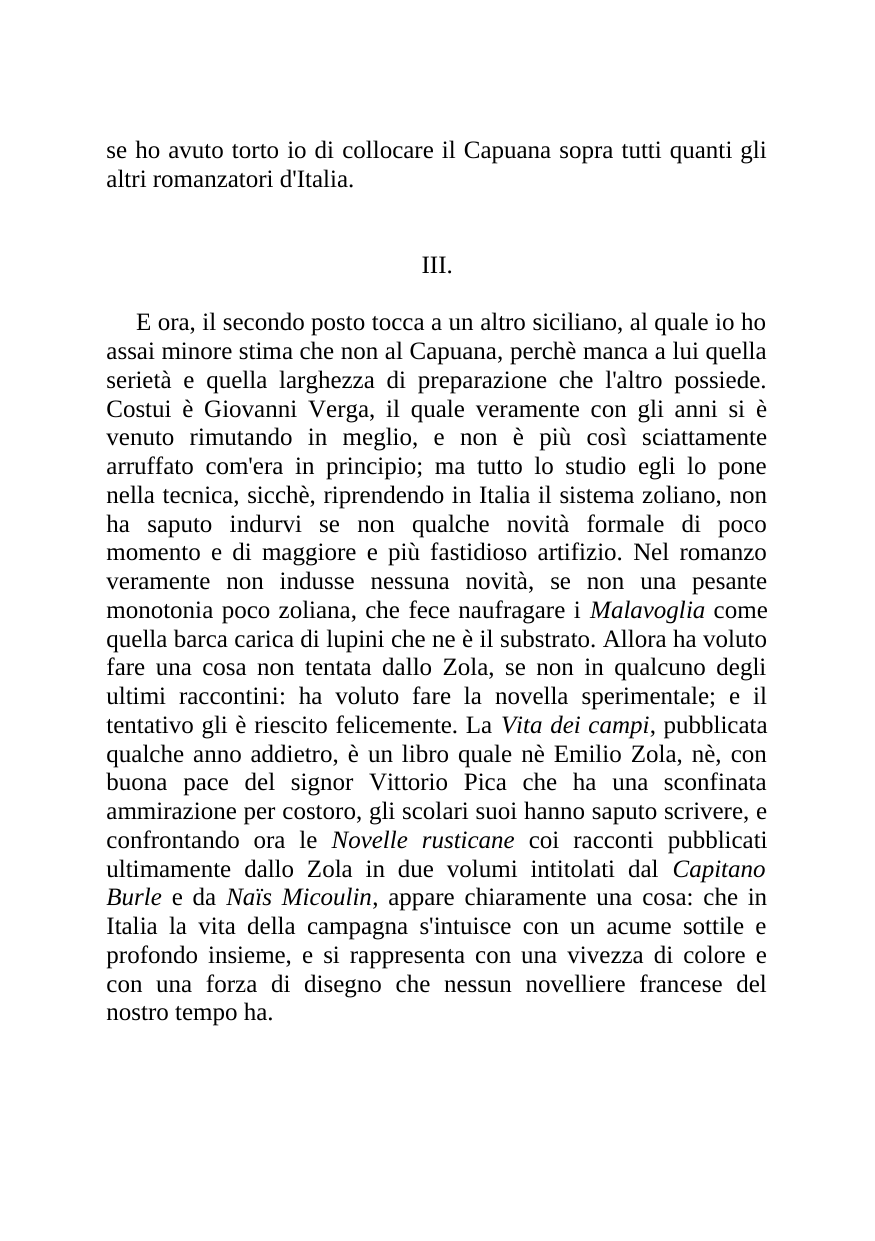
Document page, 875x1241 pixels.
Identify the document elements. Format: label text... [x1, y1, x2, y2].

text III. [106, 250, 768, 279]
text E ora, il secondo posto tocca a un altro siciliano, al quale io ho assai minore stima che non al Capuana, perchè manca a lui quella serietà e quella larghezza di preparazione che l'altro possiede. Costui è Giovanni Verga, il quale veramente con gli anni si è venuto rimutando in meglio, e non è più così sciattamente arruffato com'era in principio; ma tutto lo studio egli lo pone nella tecnica, sicchè, riprendendo in Italia il sistema zoliano, non ha saputo indurvi se non qualche novità formale di poco momento e di maggiore e più fastidioso artifizio. Nel romanzo veramente non indusse nessuna novità, se non una pesante monotonia poco zoliana, che fece naufragare i Malavoglia come quella barca carica di lupini che ne è il substrato. Allora ha voluto fare una cosa non tentata dallo Zola, se non in qualcuno degli ultimi raccontini: ha voluto fare la novella sperimentale; e il tentativo gli è riescito felicemente. La Vita dei campi, pubblicata qualche anno addietro, è un libro quale nè Emilio Zola, nè, con buona pace del signor Vittorio Pica che ha una sconfinata ammirazione per costoro, gli scolari suoi hanno saputo scrivere, e confrontando ora le Novelle rusticane coi racconti pubblicati ultimamente dallo Zola in due volumi intitolati dal Capitano Burle e da Naïs Micoulin, appare chiaramente una cosa: che in Italia la vita della campagna s'intuisce con un acume sottile e profondo insieme, e si rappresenta con una vivezza di colore e con una forza di disegno che nessun novelliere francese del nostro tempo ha. [106, 307, 768, 1026]
text se ho avuto torto io di collocare il Capuana sopra tutti quanti gli altri romanzatori d'Italia. [106, 135, 768, 192]
